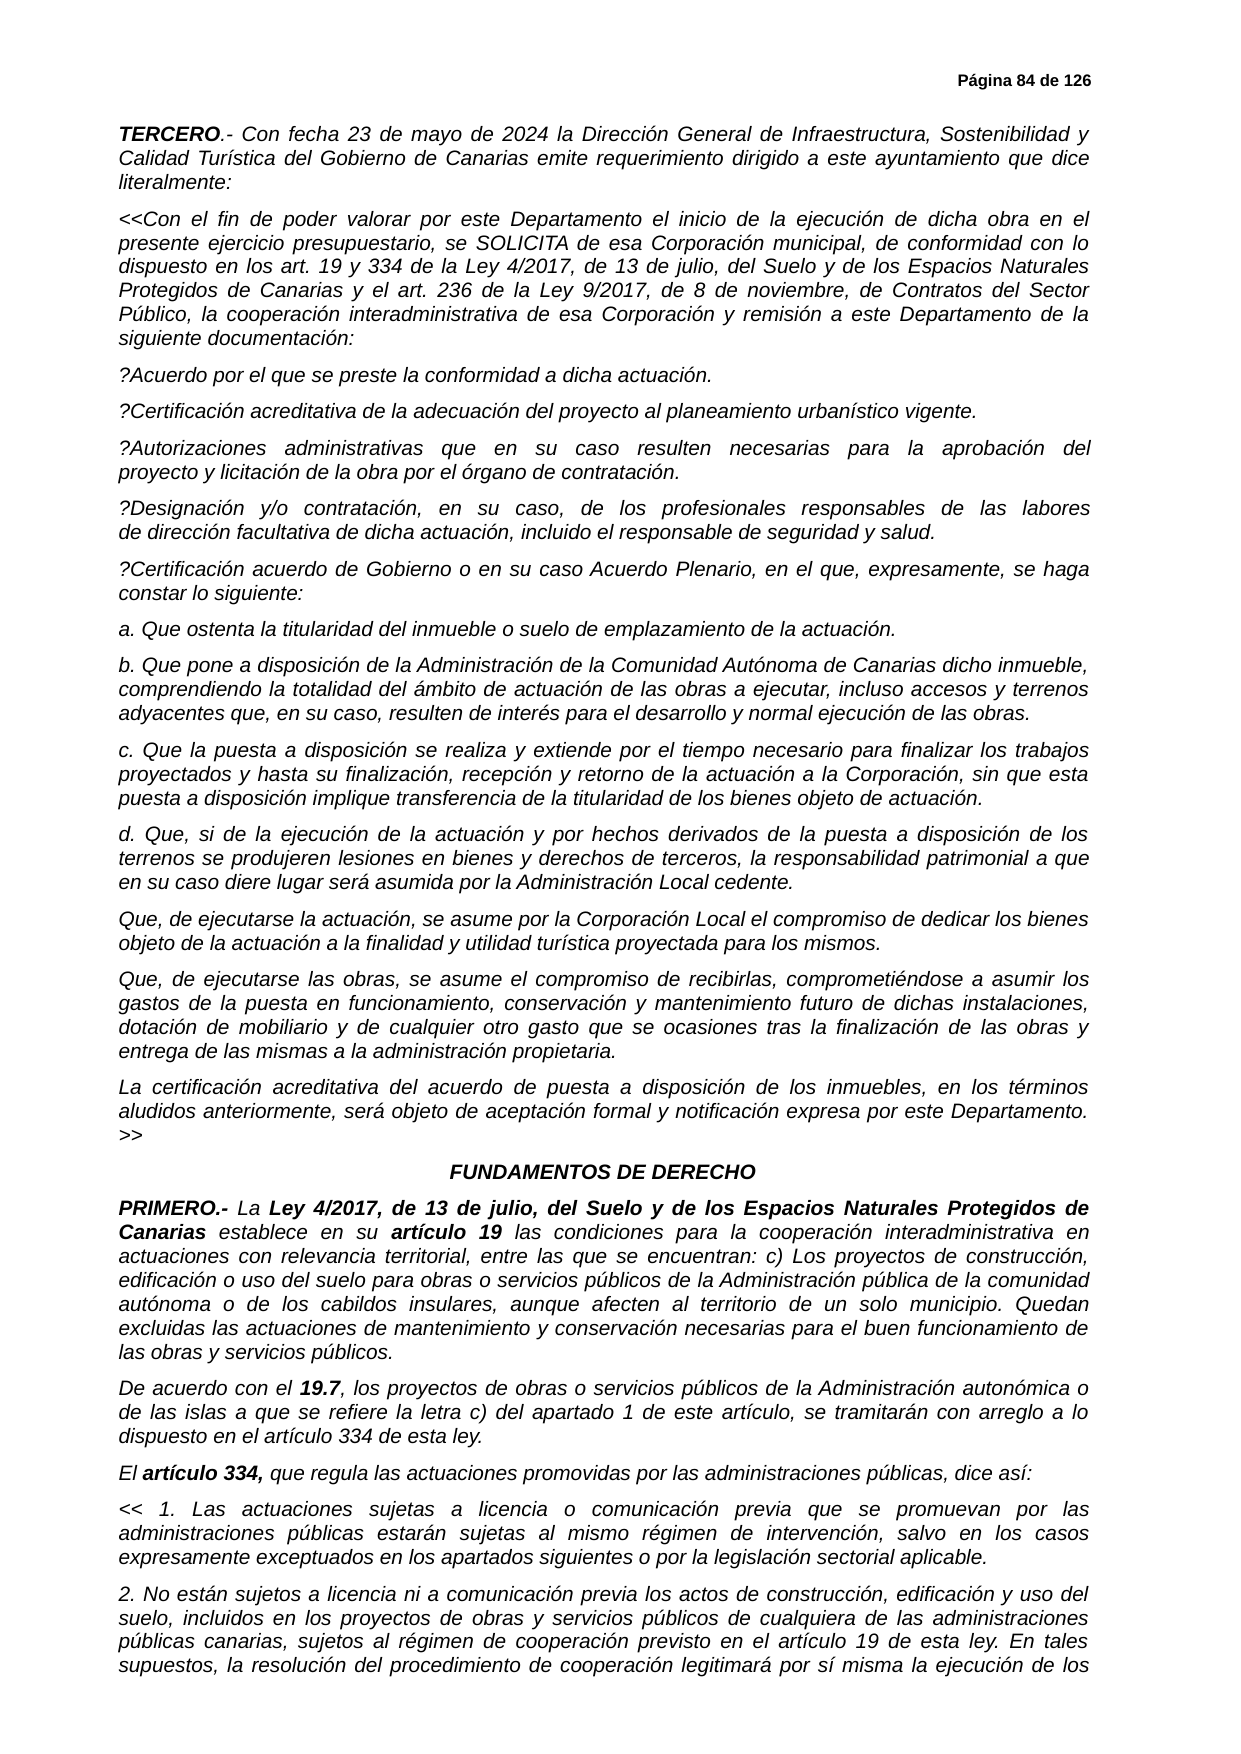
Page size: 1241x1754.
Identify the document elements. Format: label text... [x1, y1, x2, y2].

text Que, de ejecutarse la actuación, se asume por la Corporación Local el compromiso de dedicar los bienes objeto de la actuación a la finalidad y utilidad turística proyectada para los mismos. [118, 906, 1092, 954]
text << 1. Las actuaciones sujetas a licencia o comunicación previa que se promuevan por las administraciones públicas estarán sujetas al mismo régimen de intervención, salvo en los casos expresamente exceptuados en los apartados siguientes o por la legislación sectorial aplicable. [118, 1497, 1092, 1569]
text c. Que la puesta a disposición se realiza y extiende por el tiempo necesario para finalizar los trabajos proyectados y hasta su finalización, recepción y retorno de la actuación a la Corporación, sin que esta puesta a disposición implique transferencia de la titularidad de los bienes objeto de actuación. [118, 738, 1092, 809]
text ?Certificación acuerdo de Gobierno o en su caso Acuerdo Plenario, en el que, expresamente, se haga constar lo siguiente: [118, 556, 1092, 604]
text d. Que, si de la ejecución de la actuación y por hechos derivados de la puesta a disposición de los terrenos se produjeren lesiones en bienes y derechos de terceros, la responsabilidad patrimonial a que en su caso diere lugar será asumida por la Administración Local cedente. [118, 822, 1092, 894]
text La certificación acreditativa del acuerdo de puesta a disposición de los inmuebles, en los términos aludidos anteriormente, será objeto de aceptación formal y notificación expresa por este Departamento. >> [118, 1075, 1092, 1147]
text 2. No están sujetos a licencia ni a comunicación previa los actos de construcción, edificación y uso del suelo, incluidos en los proyectos de obras y servicios públicos de cualquiera de las administraciones públicas canarias, sujetos al régimen de cooperación previsto en el artículo 19 de esta ley. En tales supuestos, la resolución del procedimiento de cooperación legitimará por sí misma la ejecución de los [118, 1581, 1092, 1677]
text PRIMERO.- La Ley 4/2017, de 13 de julio, del Suelo y de los Espacios Naturales Protegidos de Canarias establece en su artículo 19 las condiciones para la cooperación interadministrativa en actuaciones con relevancia territorial, entre las que se encuentran: c) Los proyectos de construcción, edificación o uso del suelo para obras o servicios públicos de la Administración pública de la comunidad autónoma o de los cabildos insulares, aunque afecten al territorio de un solo municipio. Quedan excluidas las actuaciones de mantenimiento y conservación necesarias para el buen funcionamiento de las obras y servicios públicos. [118, 1196, 1092, 1364]
text ?Autorizaciones administrativas que en su caso resulten necesarias para la aprobación del proyecto y licitación de la obra por el órgano de contratación. [118, 436, 1092, 483]
text FUNDAMENTOS DE DERECHO [118, 1159, 1092, 1183]
text a. Que ostenta la titularidad del inmueble o suelo de emplazamiento de la actuación. [118, 617, 1092, 641]
text De acuerdo con el 19.7, los proyectos de obras o servicios públicos de la Administración autonómica o de las islas a que se refiere la letra c) del apartado 1 de este artículo, se tramitarán con arreglo a lo dispuesto en el artículo 334 de esta ley. [118, 1376, 1092, 1448]
text El artículo 334, que regula las actuaciones promovidas por las administraciones públicas, dice así: [118, 1461, 1092, 1484]
text ?Designación y/o contratación, en su caso, de los profesionales responsables de las labores de dirección facultativa de dicha actuación, incluido el responsable de seguridad y salud. [118, 496, 1092, 544]
text <<Con el fin de poder valorar por este Departamento el inicio de la ejecución de dicha obra en el presente ejercicio presupuestario, se SOLICITA de esa Corporación municipal, de conformidad con lo dispuesto en los art. 19 y 334 de la Ley 4/2017, de 13 de julio, del Suelo y de los Espacios Naturales Protegidos de Canarias y el art. 236 de la Ley 9/2017, de 8 de noviembre, de Contratos del Sector Público, la cooperación interadministrativa de esa Corporación y remisión a este Departamento de la siguiente documentación: [118, 206, 1092, 350]
text ?Certificación acreditativa de la adecuación del proyecto al planeamiento urbanístico vigente. [118, 399, 1092, 423]
text b. Que pone a disposición de la Administración de la Comunidad Autónoma de Canarias dicho inmueble, comprendiendo la totalidad del ámbito de actuación de las obras a ejecutar, incluso accesos y terrenos adyacentes que, en su caso, resulten de interés para el desarrollo y normal ejecución de las obras. [118, 653, 1092, 725]
text ?Acuerdo por el que se preste la conformidad a dicha actuación. [118, 363, 1092, 387]
text Que, de ejecutarse las obras, se asume el compromiso de recibirlas, comprometiéndose a asumir los gastos de la puesta en funcionamiento, conservación y mantenimiento futuro de dichas instalaciones, dotación de mobiliario y de cualquier otro gasto que se ocasiones tras la finalización de las obras y entrega de las mismas a la administración propietaria. [118, 967, 1092, 1063]
text TERCERO.- Con fecha 23 de mayo de 2024 la Dirección General de Infraestructura, Sostenibilidad y Calidad Turística del Gobierno de Canarias emite requerimiento dirigido a este ayuntamiento que dice literalmente: [118, 122, 1092, 194]
